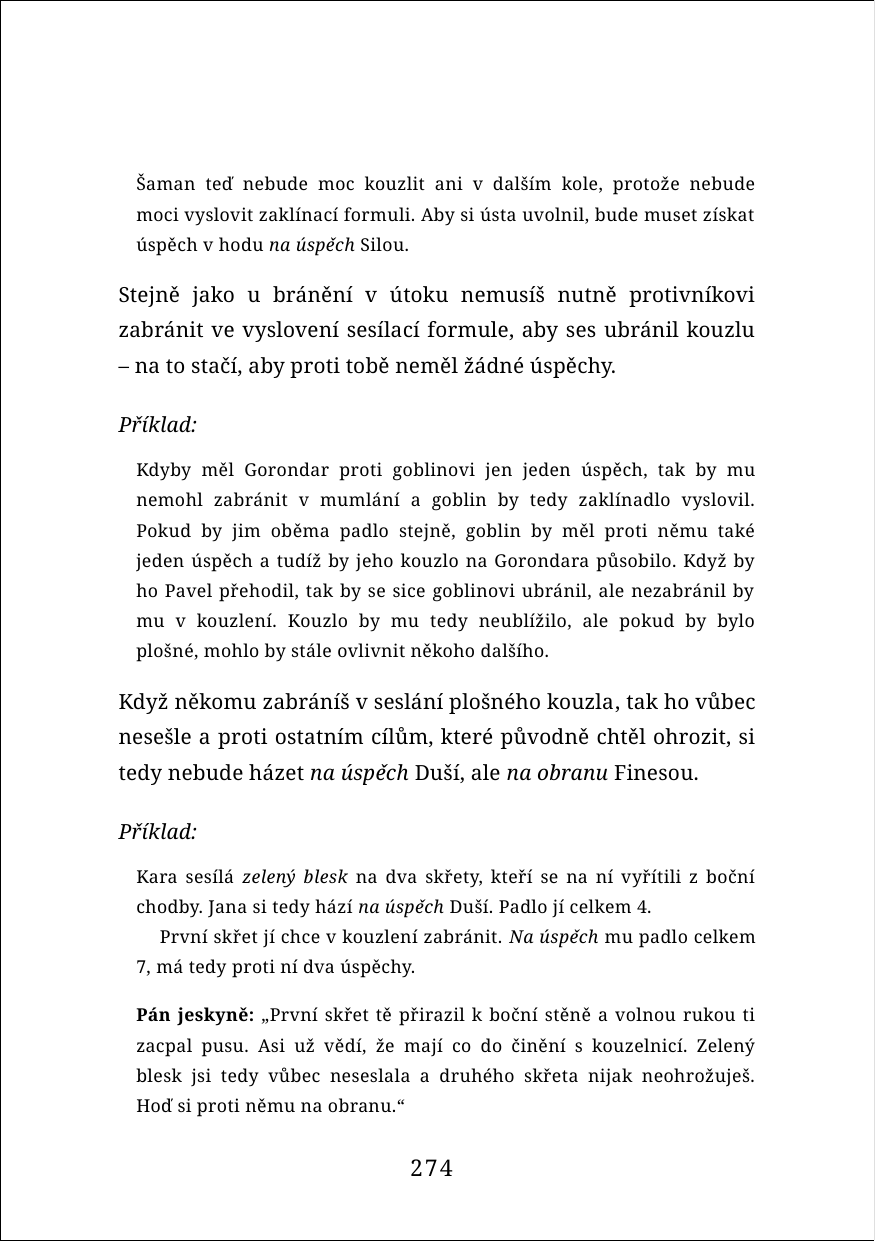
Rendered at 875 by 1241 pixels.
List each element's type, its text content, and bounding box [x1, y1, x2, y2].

text Šaman teď nebude moc kouzlit ani v dalším kole, protože nebude moci vyslovit zaklínací formuli. Aby si ústa uvolnil, bude muset získat úspěch v hodu na úspěch Silou. [136, 172, 756, 256]
text Pán jeskyně: „První skřet tě přirazil k boční stěně a volnou rukou ti zacpal pusu. Asi už vědí, že mají co do činění s kouzelnicí. Zelený blesk jsi tedy vůbec neseslala a druhého skřeta nijak neohrožuješ. Hoď si proti němu na obranu.“ [136, 1003, 756, 1118]
text Když někomu zabráníš v seslání plošného kouzla, tak ho vůbec nesešle a proti ostatním cílům, které původně chtěl ohrozit, si tedy nebude házet na úspěch Duší, ale na obranu Finesou. [118, 687, 756, 786]
text Kara sesílá zelený blesk na dva skřety, kteří se na ní vyřítili z boční chodby. Jana si tedy hází na úspěch Duší. Padlo jí celkem 4. První skřet jí chce v kouzlení zabránit. Na úspěch mu padlo celkem 7, má tedy proti ní dva úspěchy. [136, 864, 756, 979]
text Příklad: [118, 410, 756, 439]
text Kdyby měl Gorondar proti goblinovi jen jeden úspěch, tak by mu nemohl zabránit v mumlání a goblin by tedy zaklínadlo vyslovil. Pokud by jim oběma padlo stejně, goblin by měl proti němu také jeden úspěch a tudíž by jeho kouzlo na Gorondara působilo. Když by ho Pavel přehodil, tak by se sice goblinovi ubránil, ale nezabránil by mu v kouzlení. Kouzlo by mu tedy neublížilo, ale pokud by bylo plošné, mohlo by stále ovlivnit někoho dalšího. [136, 458, 756, 663]
text Stejně jako u bránění v útoku nemusíš nutně protivníkovi zabránit ve vyslovení sesílací formule, aby ses ubránil kouzlu – na to stačí, aby proti tobě neměl žádné úspěchy. [118, 280, 756, 379]
text Příklad: [118, 817, 756, 845]
